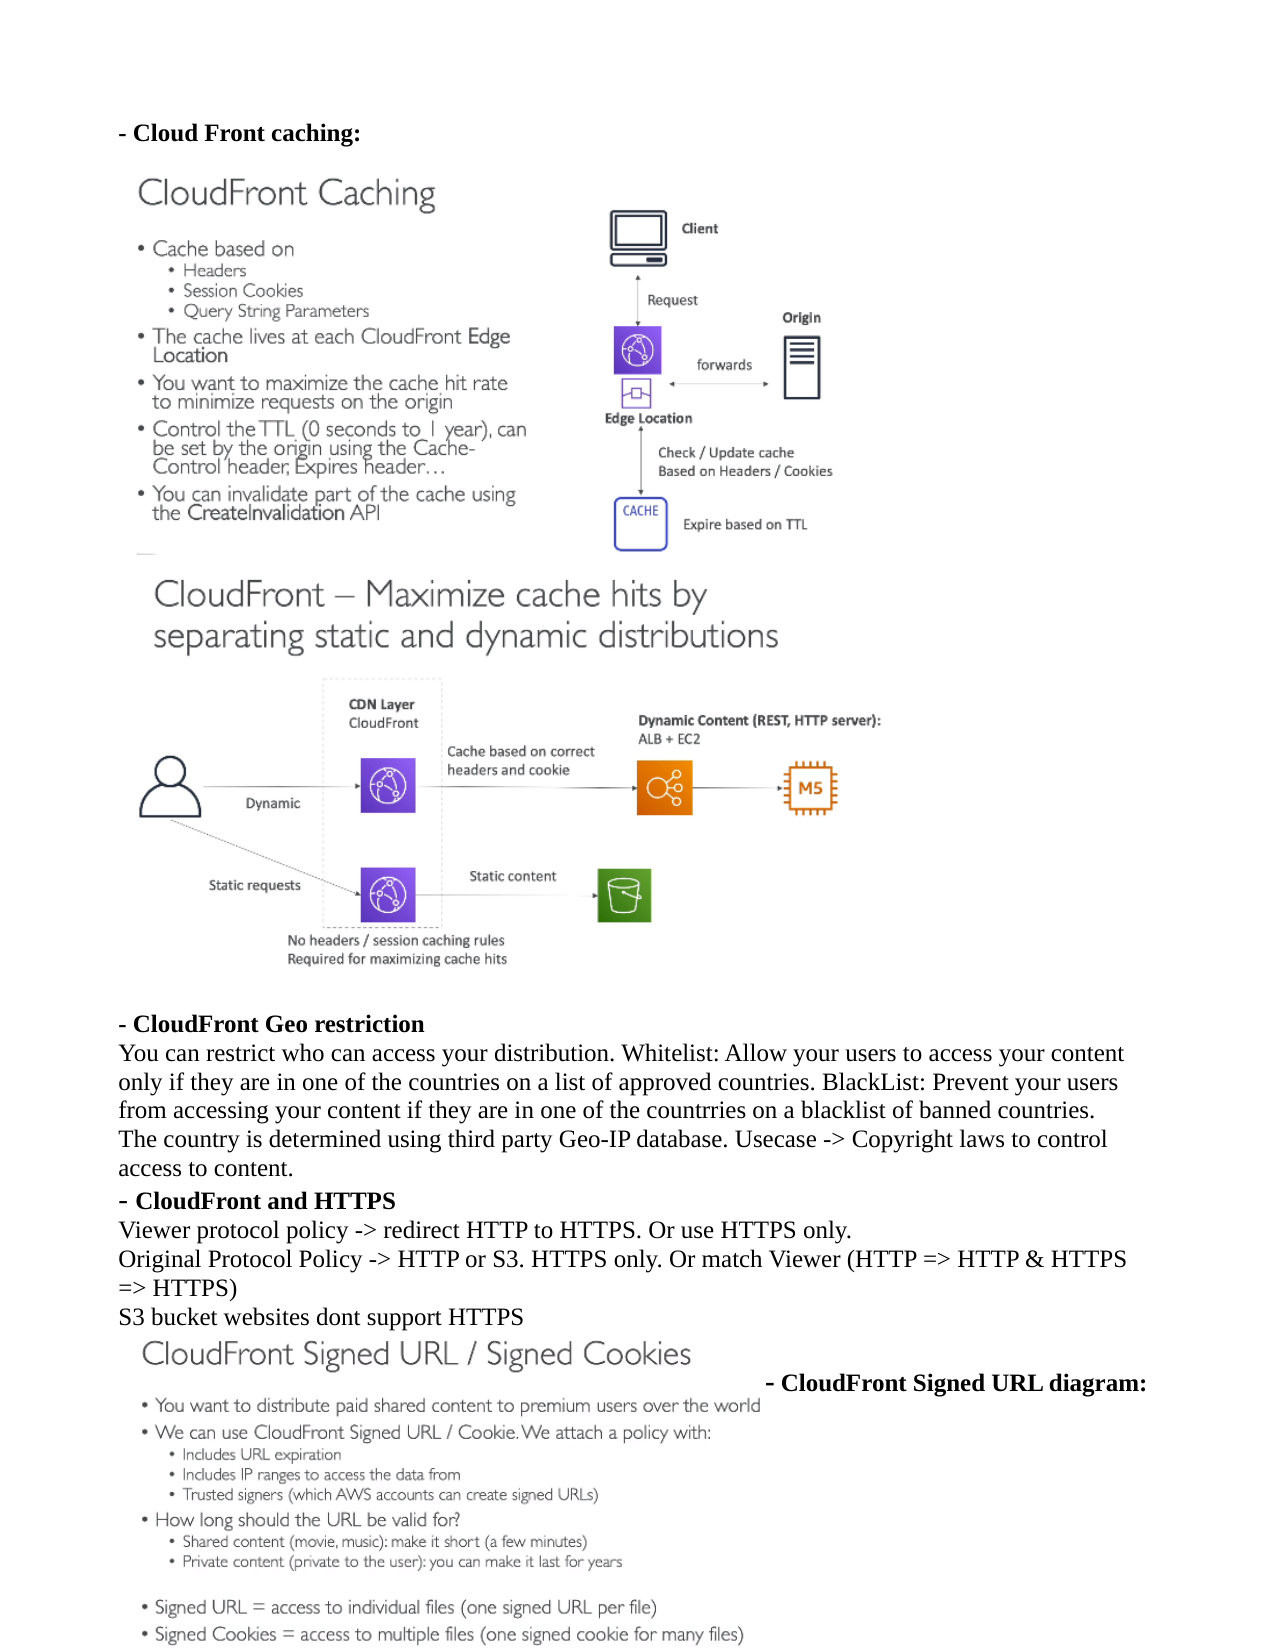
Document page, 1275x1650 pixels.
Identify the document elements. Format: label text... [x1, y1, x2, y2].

text - CloudFront and HTTPS [118, 1182, 1157, 1215]
text S3 bucket websites dont support HTTPS [118, 1302, 1157, 1330]
picture [122, 573, 891, 969]
text The country is determined using third party Geo-IP database. Usecase -> Copyright laws to control access to content. [118, 1124, 1157, 1182]
picture [135, 1336, 765, 1650]
text - Cloud Front caching: [118, 118, 1157, 147]
text - CloudFront Geo restriction [118, 1009, 1157, 1038]
text You can restrict who can access your distribution. Whitelist: Allow your users to access your content only if they are in one of the countries on a list of approved countries. BlackList: Prevent your users from accessing your content if they are in one of the countrries on a blacklist of banned countries. [118, 1038, 1157, 1124]
text - CloudFront Signed URL diagram: [765, 1364, 1157, 1397]
text Original Protocol Policy -> HTTP or S3. HTTPS only. Or match Viewer (HTTP => HTTP & HTTPS => HTTPS) [118, 1244, 1157, 1302]
picture [136, 167, 835, 555]
text Viewer protocol policy -> redirect HTTP to HTTPS. Or use HTTPS only. [118, 1215, 1157, 1244]
